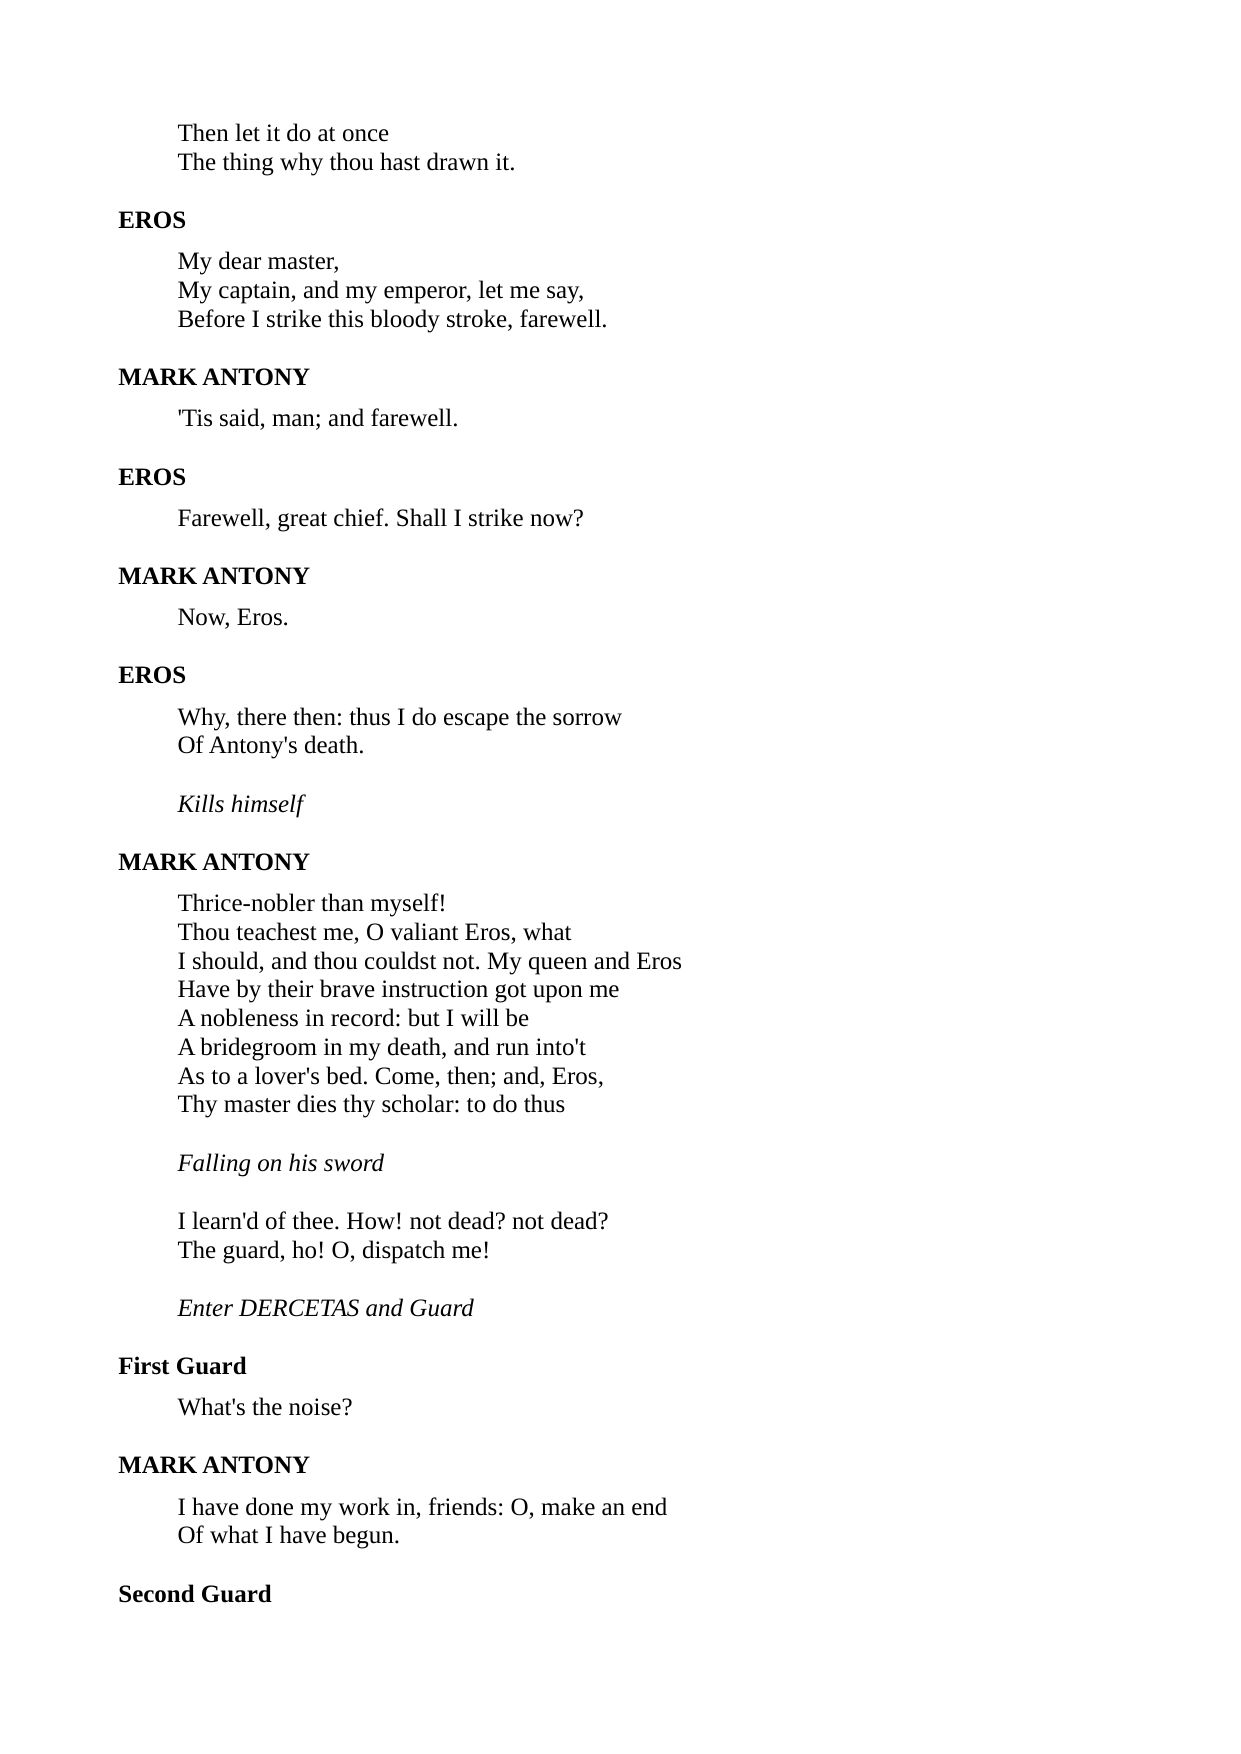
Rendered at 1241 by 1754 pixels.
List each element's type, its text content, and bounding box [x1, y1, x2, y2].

text Then let it do at once The thing why thou hast drawn it. [177, 118, 1063, 176]
text MARK ANTONY [118, 362, 1122, 391]
text Farewell, great chief. Shall I strike now? [177, 503, 1063, 532]
text MARK ANTONY [118, 561, 1122, 590]
text 'Tis said, man; and farewell. [177, 403, 1063, 432]
text I have done my work in, friends: O, make an end Of what I have begun. [177, 1492, 1063, 1549]
text Thrice-nobler than myself! Thou teachest me, O valiant Eros, what I should, and thou couldst not. My queen and Eros Have by their brave instruction got upon me A nobleness in record: but I will be A bridegroom in my death, and run into't As to a lover's bed. Come, then; and, Eros, Thy master dies thy scholar: to do thus [177, 888, 1063, 1118]
text I learn'd of thee. How! not dead? not dead? The guard, ho! O, dispatch me! [177, 1206, 1063, 1263]
text Enter DERCETAS and Guard [177, 1293, 1063, 1322]
text What's the noise? [177, 1392, 1063, 1421]
text MARK ANTONY [118, 847, 1122, 876]
text Falling on his sword [177, 1148, 1063, 1176]
text MARK ANTONY [118, 1451, 1122, 1479]
text First Guard [118, 1351, 1122, 1380]
text Kills himself [177, 789, 1063, 817]
text EROS [118, 661, 1122, 689]
text EROS [118, 205, 1122, 234]
text EROS [118, 462, 1122, 490]
text Second Guard [118, 1579, 1122, 1608]
text Now, Eros. [177, 602, 1063, 631]
text My dear master, My captain, and my emperor, let me say, Before I strike this bloody stroke, farewell. [177, 246, 1063, 333]
text Why, there then: thus I do escape the sorrow Of Antony's death. [177, 702, 1063, 759]
